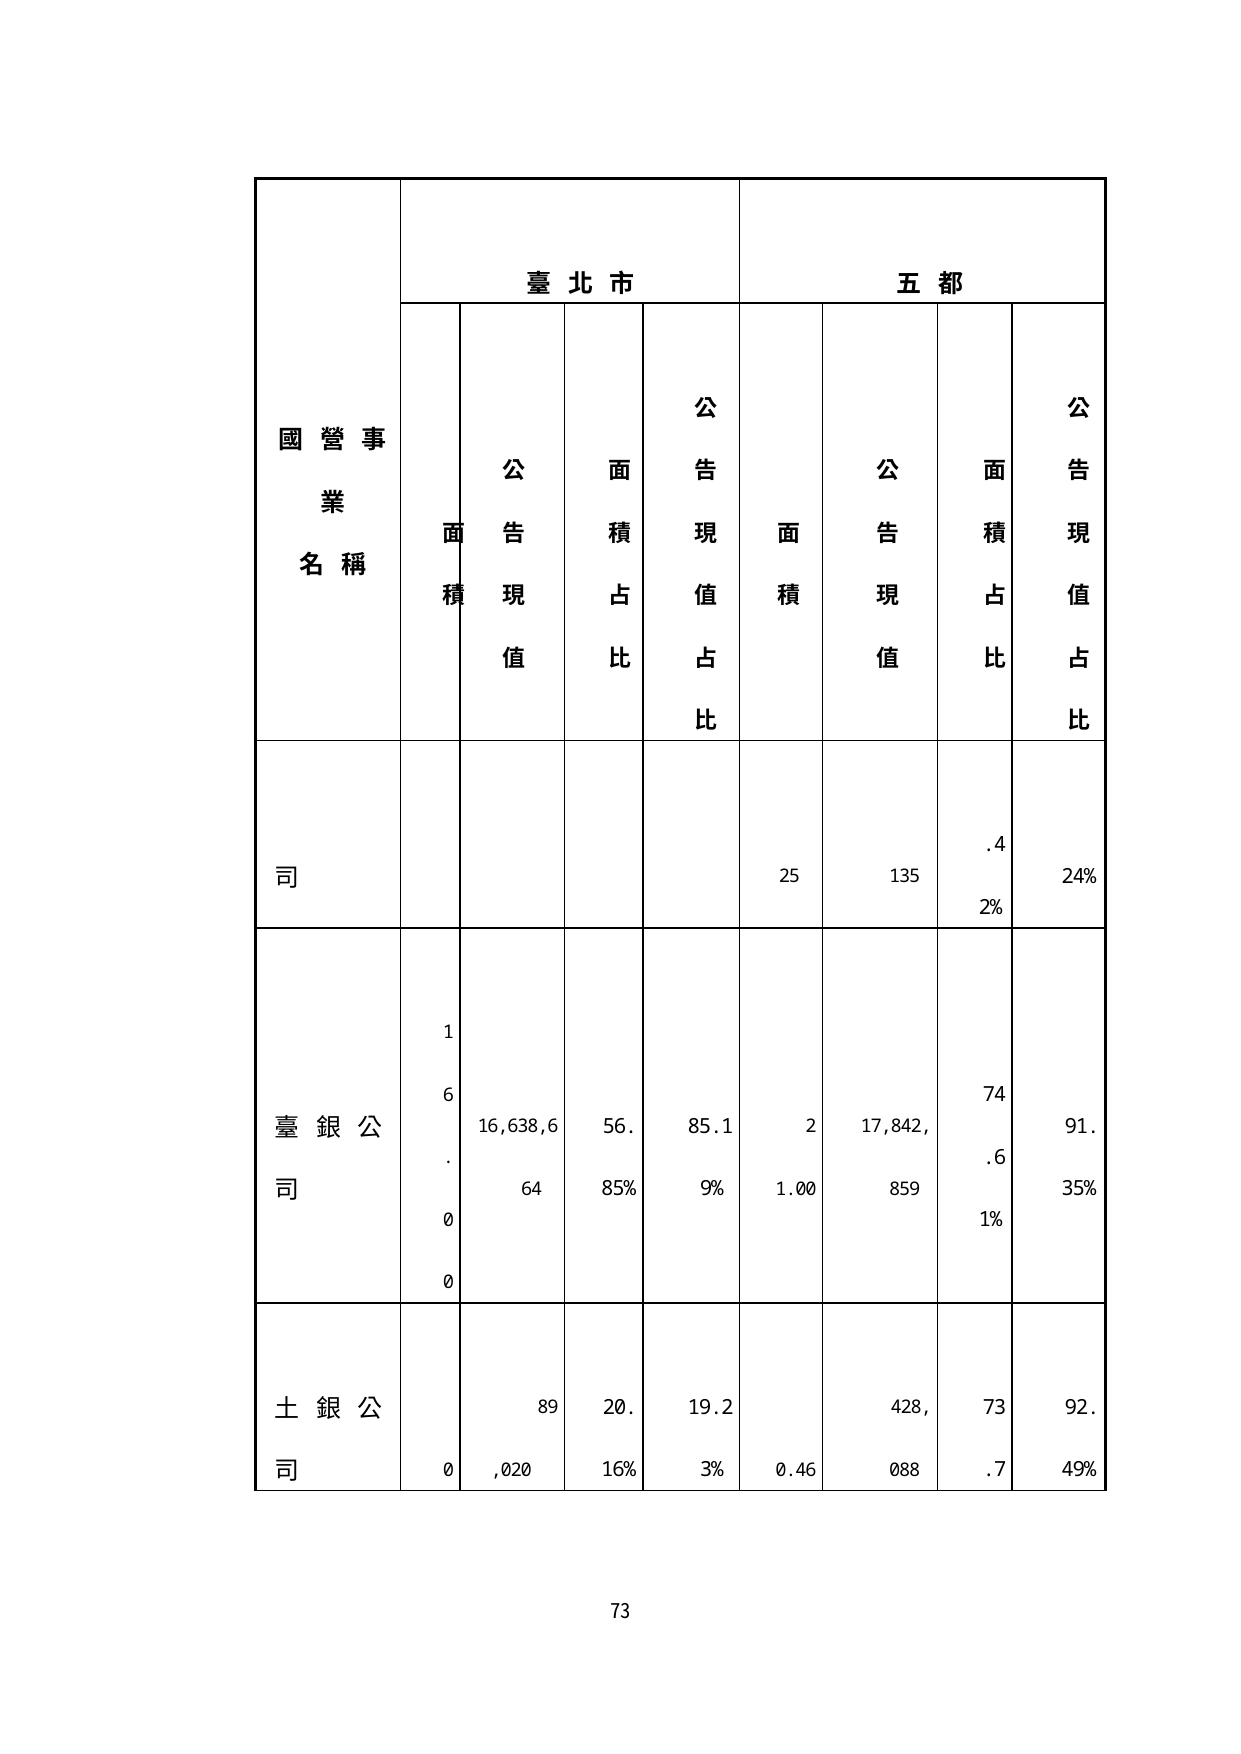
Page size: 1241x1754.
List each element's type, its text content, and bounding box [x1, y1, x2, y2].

table_cell 92.49% [1013, 1304, 1104, 1490]
table_cell 89,020 [461, 1304, 564, 1490]
table_cell 17,842,859 [823, 929, 937, 1302]
table_cell 19.23% [644, 1304, 739, 1490]
table_cell 面積占比 [938, 304, 1011, 740]
table_cell 91.35% [1013, 929, 1104, 1302]
table_cell - [644, 741, 739, 927]
table_cell 0.13 [401, 1304, 459, 1490]
table_cell 24% [1013, 741, 1104, 927]
table_cell 16,638,664 [461, 929, 564, 1302]
table_cell 公告現值占比 [644, 304, 739, 740]
table_cell .42% [938, 741, 1011, 927]
table_cell 0.46 [740, 1304, 822, 1490]
table_cell - [565, 741, 642, 927]
table_cell 20.16% [565, 1304, 642, 1490]
table_cell 土銀公司 [257, 1304, 400, 1490]
table_cell 公告 現值 [461, 304, 564, 740]
table_header 臺北市 [401, 180, 739, 302]
table_cell - [461, 741, 564, 927]
table_cell 司 [257, 741, 400, 927]
table_header 國營事業 名稱 [257, 180, 400, 740]
table_cell 25 [740, 741, 822, 927]
table_cell 面積 占比 [565, 304, 642, 740]
table_cell 135 [823, 741, 937, 927]
table_cell 臺銀公司 [257, 929, 400, 1302]
table_cell 面積 [740, 304, 822, 740]
table_cell 56.85% [565, 929, 642, 1302]
table_cell 面積 [401, 304, 459, 740]
table_cell 16.00 [401, 929, 459, 1302]
table_cell 公告 現值 [823, 304, 937, 740]
table_cell 公告現值占比 [1013, 304, 1104, 740]
table_header 五都 [740, 180, 1104, 302]
table_cell 21.00 [740, 929, 822, 1302]
table_cell - [401, 741, 459, 927]
table_cell 85.19% [644, 929, 739, 1302]
table_cell 73.7 [938, 1304, 1011, 1490]
table_cell 428,088 [823, 1304, 937, 1490]
table_cell 74.61% [938, 929, 1011, 1302]
